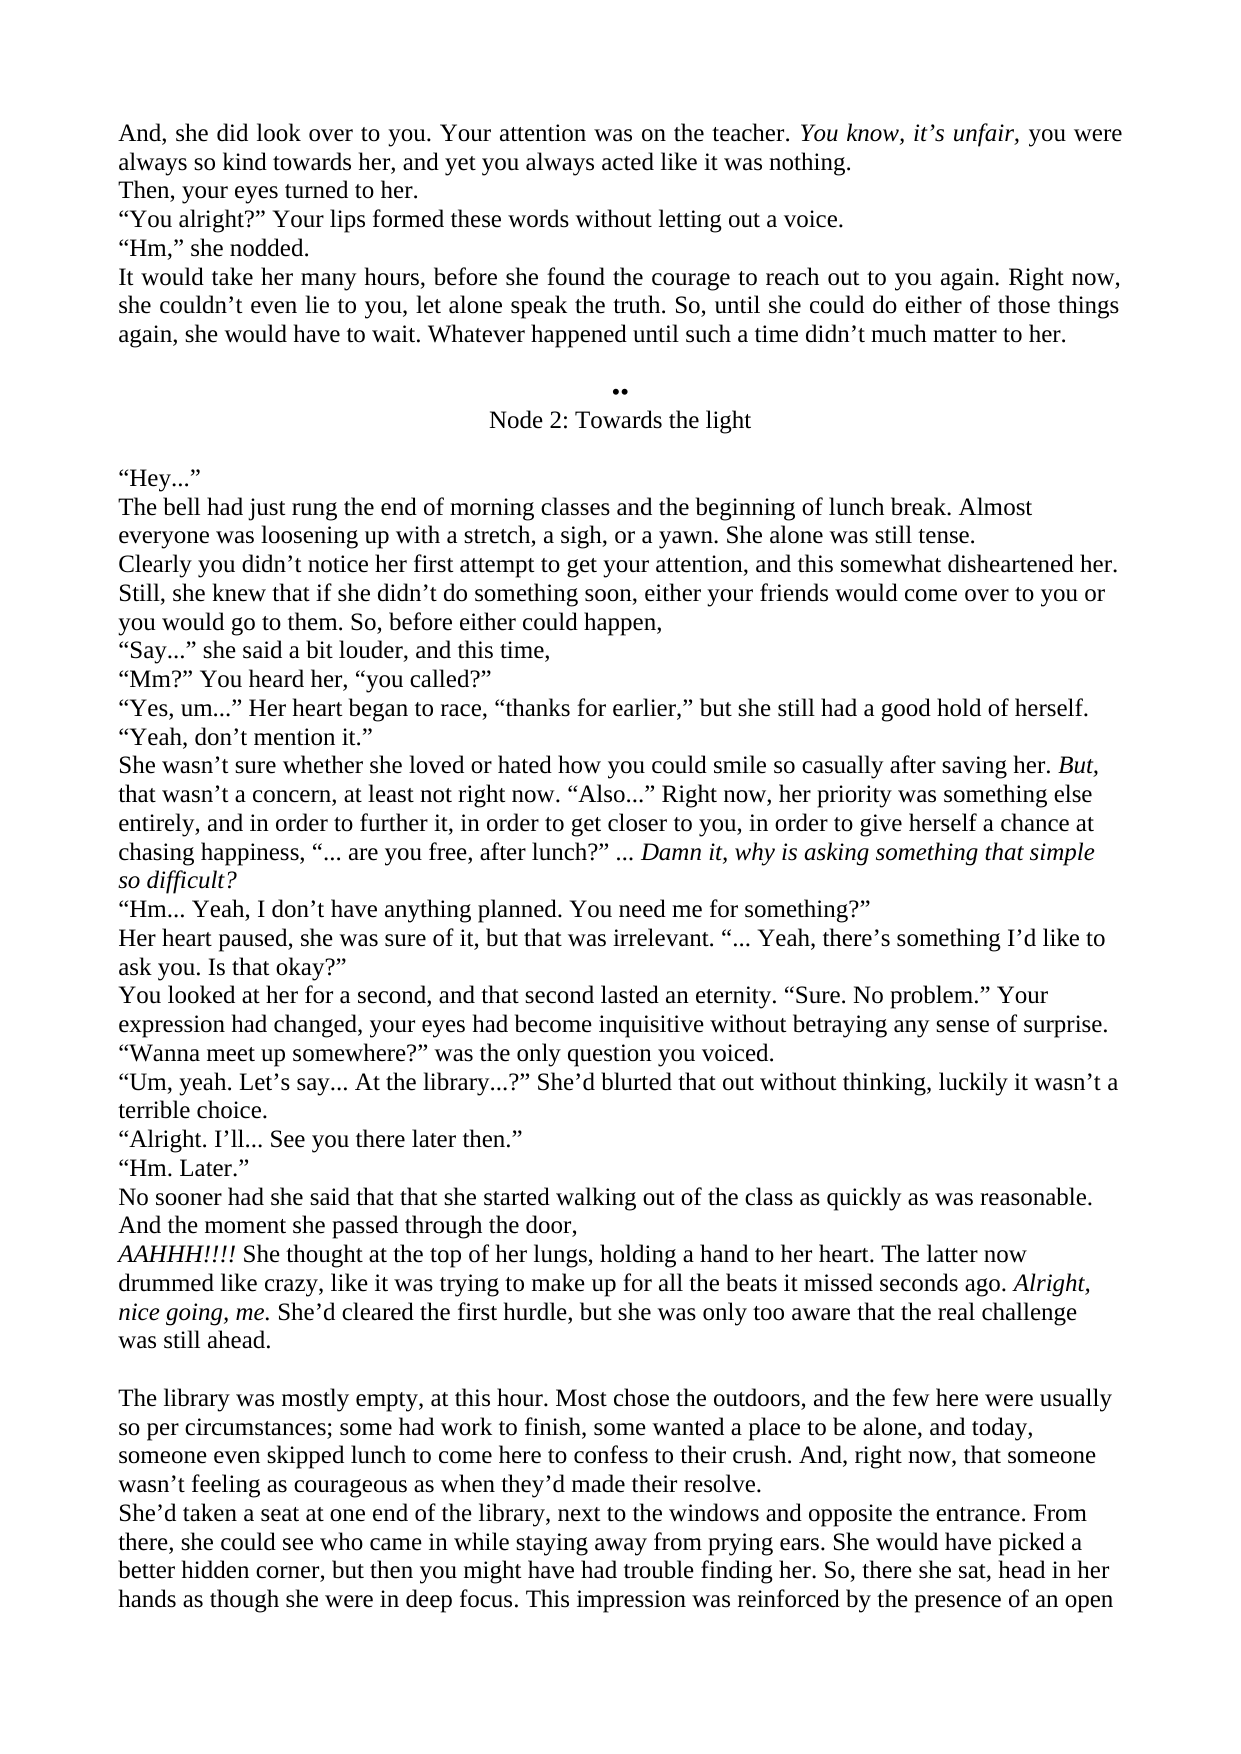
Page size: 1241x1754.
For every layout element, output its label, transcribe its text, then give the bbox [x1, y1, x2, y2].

text “Hm,” she nodded. [118, 233, 1122, 262]
text Her heart paused, she was sure of it, but that was irrelevant. “... Yeah, there’s something I’d like to ask you. Is that okay?” [118, 923, 1122, 981]
text Node 2: Towards the light [118, 406, 1122, 434]
text “Say...” she said a bit louder, and this time, [118, 636, 1122, 664]
text The library was mostly empty, at this hour. Most chose the outdoors, and the few here were usually so per circumstances; some had work to finish, some wanted a place to be alone, and today, someone even skipped lunch to come here to confess to their crush. And, right now, that someone wasn’t feeling as courageous as when they’d made their resolve. [118, 1383, 1122, 1498]
text Clearly you didn’t notice her first attempt to get your attention, and this somewhat disheartened her. Still, she knew that if she didn’t do something soon, either your friends would come over to you or you would go to them. So, before either could happen, [118, 549, 1122, 636]
text It would take her many hours, before she found the courage to reach out to you again. Right now, she couldn’t even lie to you, let alone speak the truth. So, until she could do either of those things again, she would have to wait. Whatever happened until such a time didn’t much matter to her. [118, 262, 1122, 348]
text She wasn’t sure whether she loved or hated how you could smile so casually after saving her. But, that wasn’t a concern, at least not right now. “Also...” Right now, her priority was something else entirely, and in order to further it, in order to get closer to you, in order to give herself a chance at chasing happiness, “... are you free, after lunch?” ... Damn it, why is asking something that simple so difficult? [118, 751, 1122, 894]
text “Hey...” [118, 463, 1122, 492]
text She’d taken a seat at one end of the library, next to the windows and opposite the entrance. From there, she could see who came in while staying away from prying ears. She would have picked a better hidden corner, but then you might have had trouble finding her. So, there she sat, head in her hands as though she were in deep focus. This impression was reinforced by the presence of an open [118, 1498, 1122, 1613]
text “Um, yeah. Let’s say... At the library...?” She’d blurted that out without thinking, luckily it wasn’t a terrible choice. [118, 1067, 1122, 1124]
text “Yes, um...” Her heart began to race, “thanks for earlier,” but she still had a good hold of herself. [118, 693, 1122, 722]
text The bell had just rung the end of morning classes and the beginning of lunch break. Almost everyone was loosening up with a stretch, a sigh, or a yawn. She alone was still tense. [118, 492, 1122, 549]
text •• [118, 377, 1122, 406]
text “Alright. I’ll... See you there later then.” [118, 1124, 1122, 1153]
text AAHHH!!!! She thought at the top of her lungs, holding a hand to her heart. The latter now drummed like crazy, like it was trying to make up for all the beats it missed seconds ago. Alright, nice going, me. She’d cleared the first hurdle, but she was only too aware that the real challenge was still ahead. [118, 1239, 1122, 1354]
text “Hm. Later.” [118, 1153, 1122, 1182]
text Then, your eyes turned to her. [118, 176, 1122, 204]
text No sooner had she said that that she started walking out of the class as quickly as was reasonable. And the moment she passed through the door, [118, 1182, 1122, 1239]
text And, she did look over to you. Your attention was on the teacher. You know, it’s unfair, you were always so kind towards her, and yet you always acted like it was nothing. [118, 118, 1122, 176]
text “Yeah, don’t mention it.” [118, 722, 1122, 751]
text “Mm?” You heard her, “you called?” [118, 664, 1122, 693]
text You looked at her for a second, and that second lasted an eternity. “Sure. No problem.” Your expression had changed, your eyes had become inquisitive without betraying any sense of surprise. “Wanna meet up somewhere?” was the only question you voiced. [118, 981, 1122, 1067]
text “You alright?” Your lips formed these words without letting out a voice. [118, 204, 1122, 233]
text “Hm... Yeah, I don’t have anything planned. You need me for something?” [118, 894, 1122, 923]
